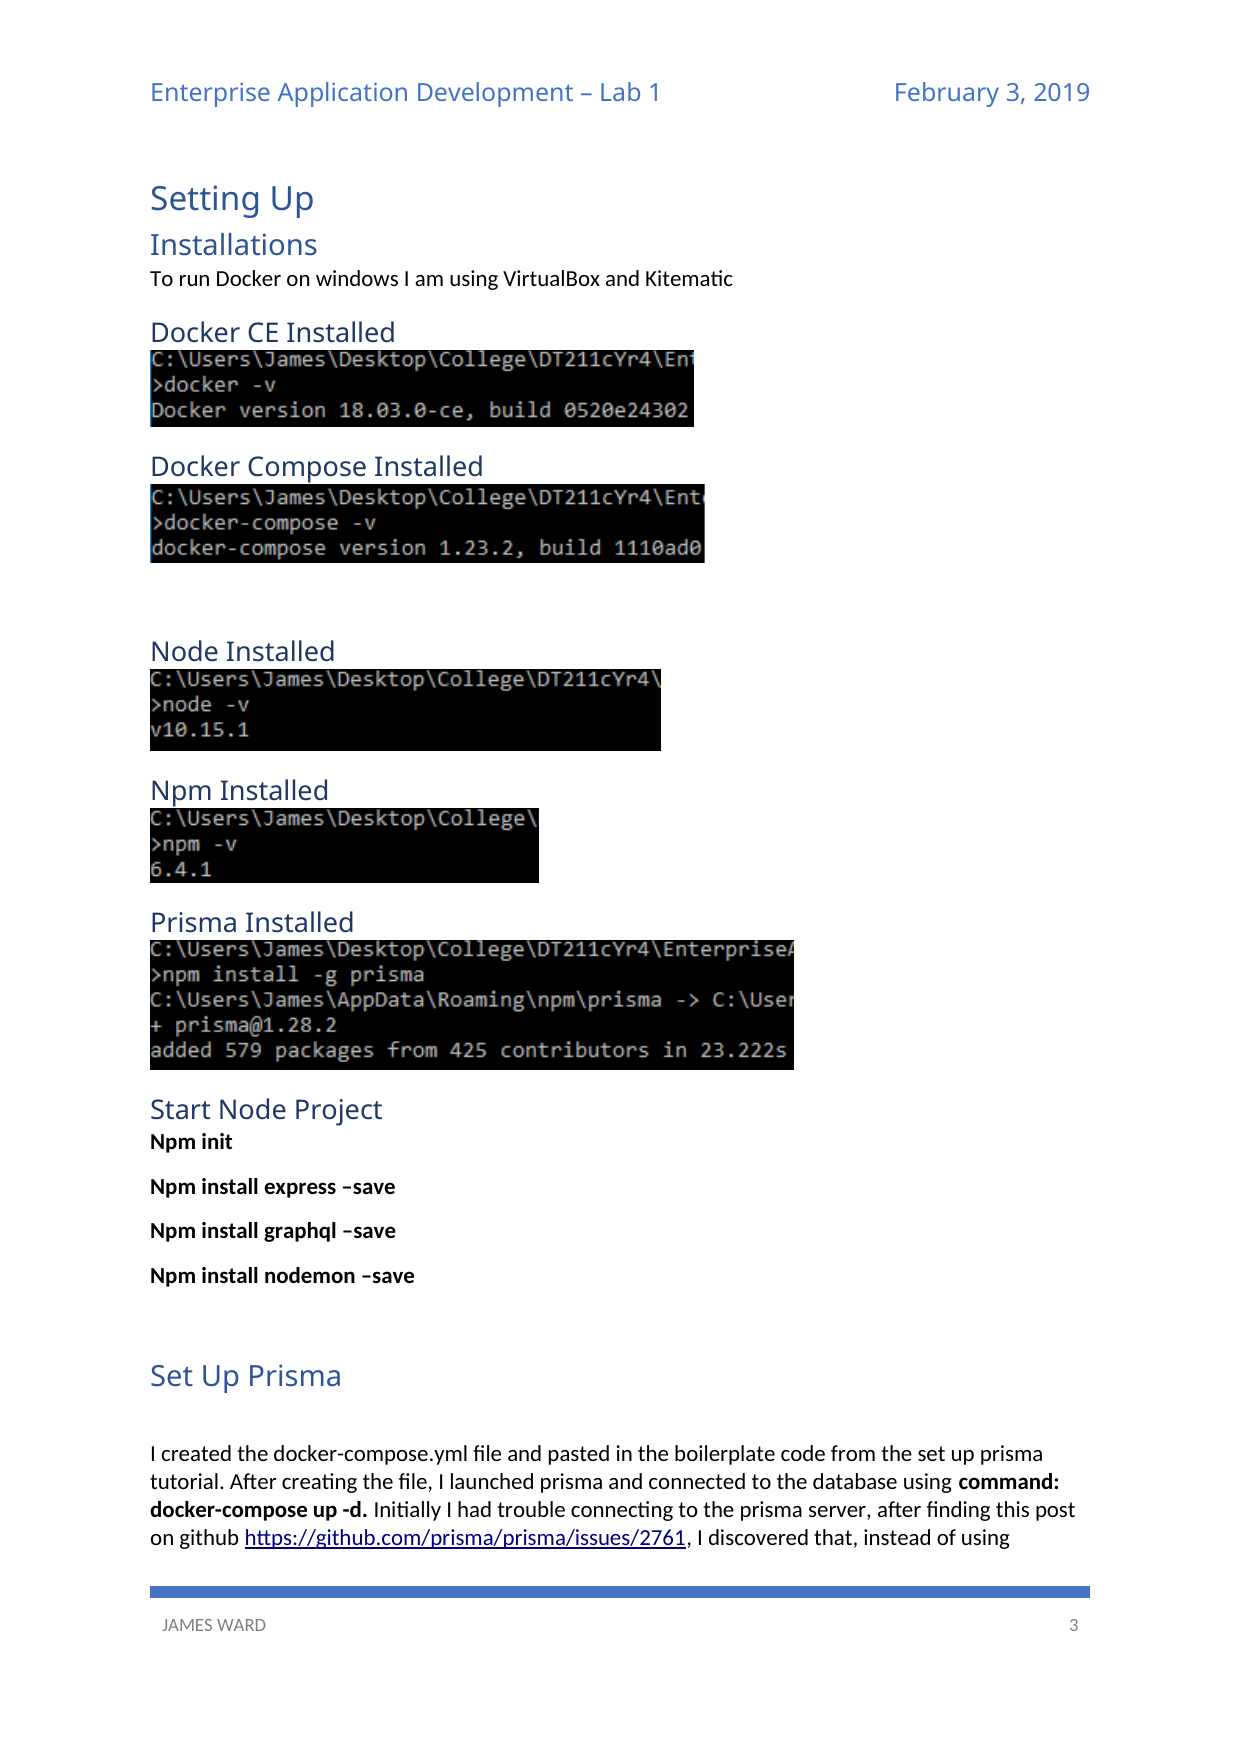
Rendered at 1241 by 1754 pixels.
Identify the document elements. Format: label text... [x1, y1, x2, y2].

subtitle Set Up Prisma [150, 1355, 1090, 1394]
text Npm init [150, 1127, 1090, 1155]
subtitle Installations [150, 224, 1090, 264]
text I created the docker-compose.yml file and pasted in the boilerplate code from the set up prisma tutorial. After creating the file, I launched prisma and connected to the database using command: docker-compose up -d. Initially I had trouble connecting to the prisma server, after finding this post on github https://github.com/prisma/prisma/issues/2761, I discovered that, instead of using [150, 1439, 1090, 1551]
text Npm install express –save [150, 1172, 1090, 1200]
text Npm install graphql –save [150, 1217, 1090, 1245]
subtitle Prisma Installed [150, 903, 1090, 940]
subtitle Npm Installed [150, 772, 1090, 809]
subtitle Docker Compose Installed [150, 447, 1090, 484]
text To run Docker on windows I am using VirtualBox and Kitematic [150, 264, 1090, 292]
text Npm install nodemon –save [150, 1261, 1090, 1289]
subtitle Node Installed [150, 633, 1090, 670]
subtitle Start Node Project [150, 1090, 1090, 1127]
subtitle Setting Up [150, 175, 1090, 220]
subtitle Docker CE Installed [150, 313, 1090, 350]
